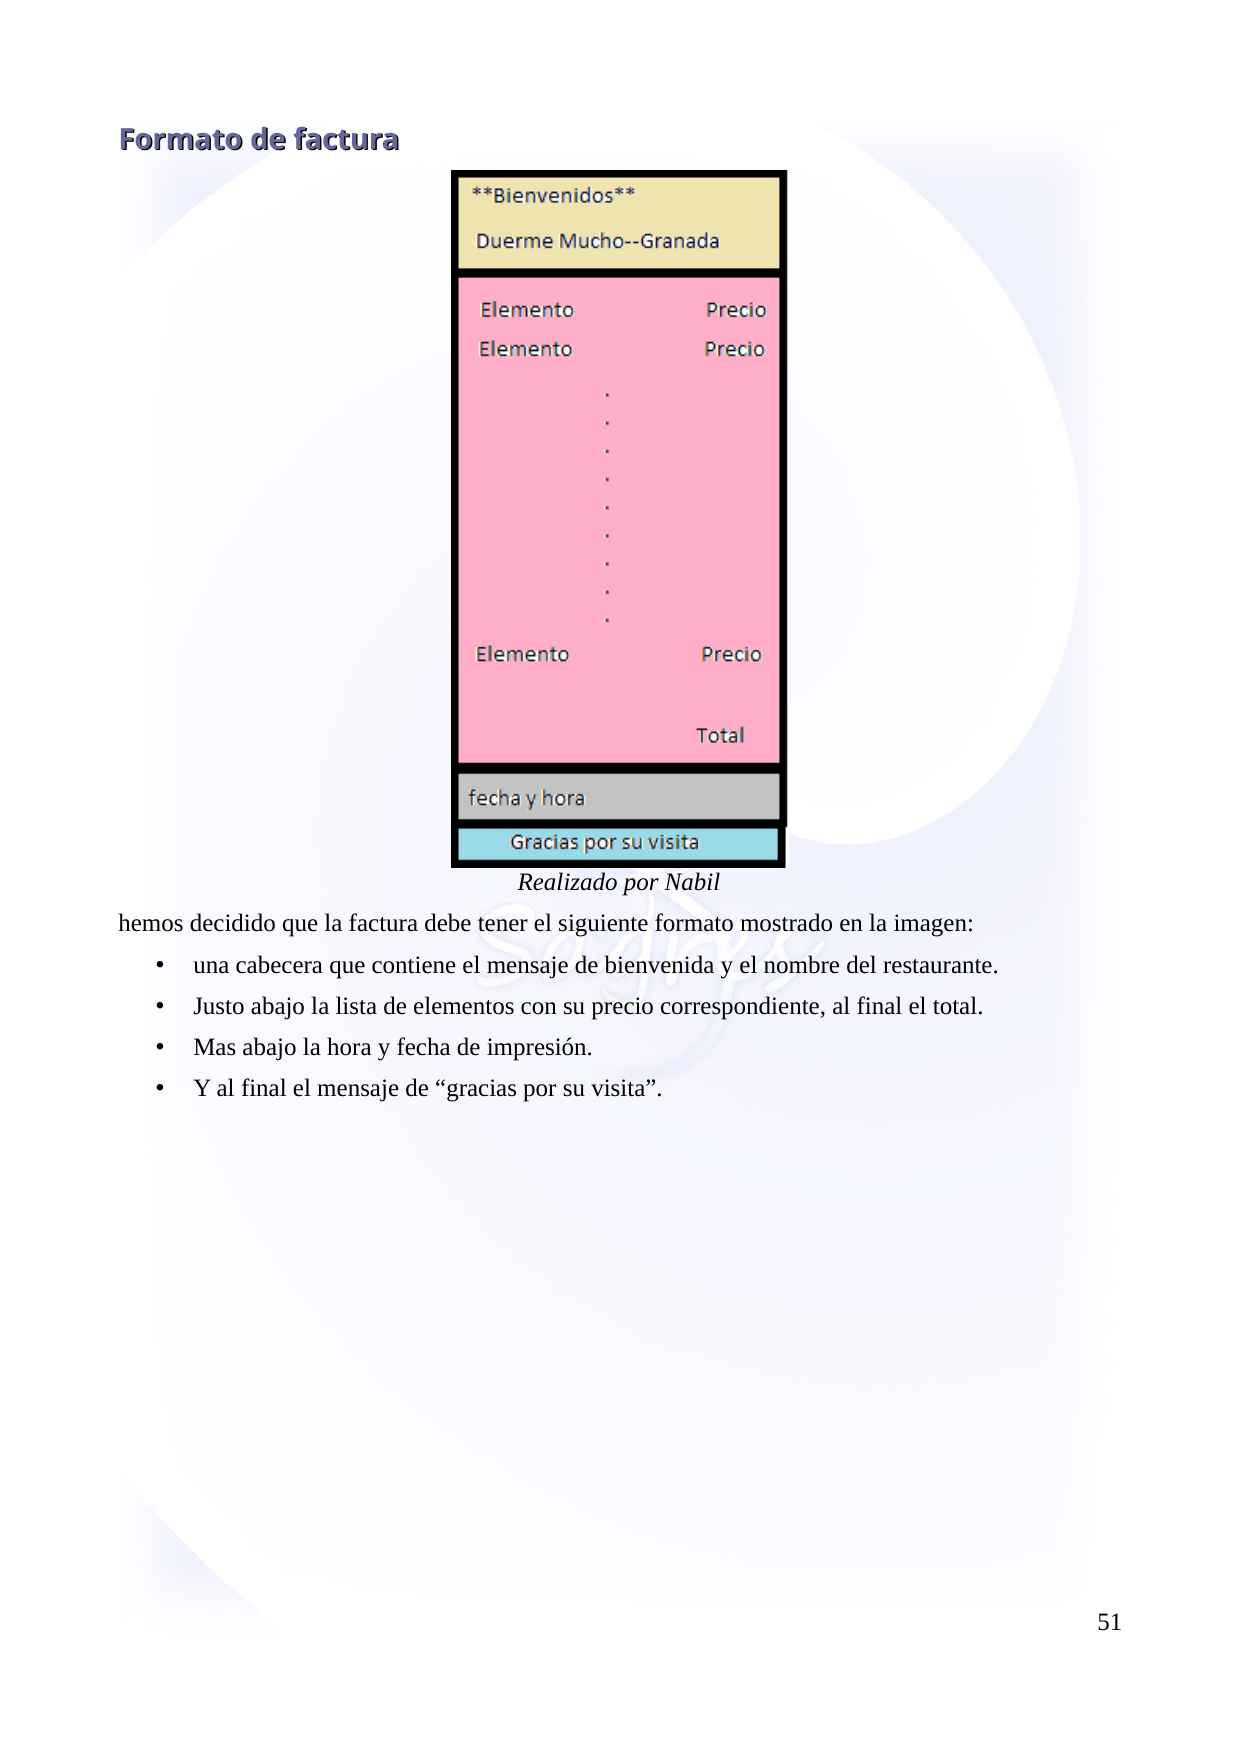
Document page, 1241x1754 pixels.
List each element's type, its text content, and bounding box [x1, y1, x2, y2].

text Realizado por Nabil [118, 868, 1122, 896]
picture [118, 158, 1122, 868]
text hemos decidido que la factura debe tener el siguiente formato mostrado en la imagen: [118, 908, 1122, 937]
picture [118, 896, 1122, 908]
list una cabecera que contiene el mensaje de bienvenida y el nombre del restaurante. [156, 950, 1122, 978]
list Mas abajo la hora y fecha de impresión. [156, 1032, 1122, 1061]
list Y al final el mensaje de “gracias por su visita”. [156, 1073, 1122, 1102]
list Justo abajo la lista de elementos con su precio correspondiente, al final el total. [156, 991, 1122, 1020]
picture [118, 937, 1122, 1636]
subtitle Formato de factura [118, 118, 1122, 158]
